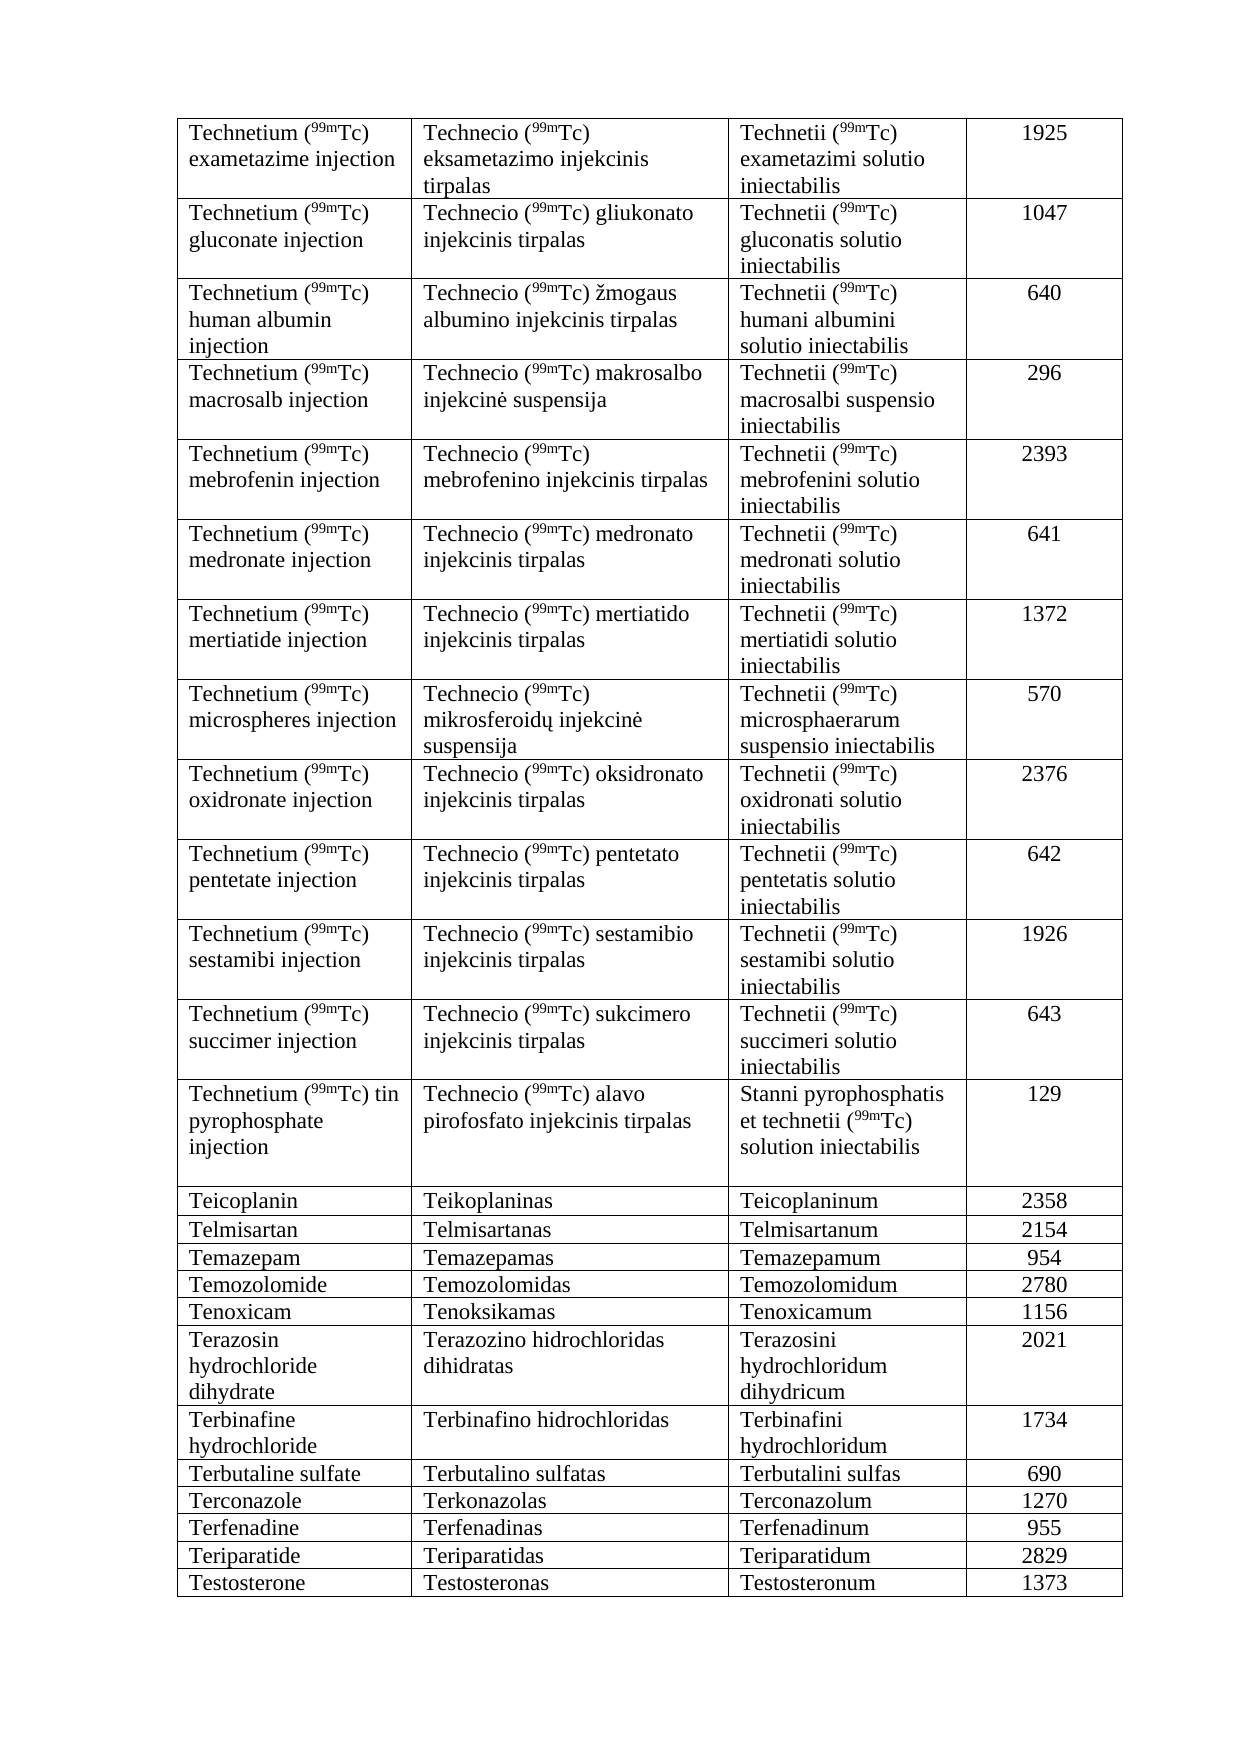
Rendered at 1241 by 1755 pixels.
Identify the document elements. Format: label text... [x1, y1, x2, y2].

table_cell Technetium (99mTc) oxidronate injection [178, 760, 411, 839]
table_cell Technecio (99mTc) mertiatido injekcinis tirpalas [412, 600, 728, 679]
table_cell Technetium (99mTc) sestamibi injection [178, 920, 411, 999]
table_cell Terazozino hidrochloridas dihidratas [412, 1326, 728, 1405]
table_cell 643 [967, 1000, 1122, 1079]
table_cell Temazepamas [412, 1244, 728, 1270]
table_cell Teriparatidas [412, 1542, 728, 1568]
table_cell 2021 [967, 1326, 1122, 1405]
table_cell Technecio (99mTc) gliukonato injekcinis tirpalas [412, 199, 728, 278]
table_cell 1926 [967, 920, 1122, 999]
table_cell 642 [967, 840, 1122, 919]
table_cell Temazepam [178, 1244, 411, 1270]
table_cell Tenoxicamum [729, 1298, 966, 1325]
table_cell Terfenadine [178, 1514, 411, 1541]
table_cell Technecio (99mTc) mebrofenino injekcinis tirpalas [412, 440, 728, 519]
table_cell Temazepamum [729, 1244, 966, 1270]
table_cell Teicoplanin [178, 1187, 411, 1215]
table_cell Terbinafino hidrochloridas [412, 1406, 728, 1458]
table_cell 2358 [967, 1187, 1122, 1215]
table_cell Technetii (99mTc) sestamibi solutio iniectabilis [729, 920, 966, 999]
table_cell Technetium (99mTc) mertiatide injection [178, 600, 411, 679]
table_cell Technetii (99mTc) pentetatis solutio iniectabilis [729, 840, 966, 919]
table_cell Technecio (99mTc) sukcimero injekcinis tirpalas [412, 1000, 728, 1079]
table_cell Terbinafini hydrochloridum [729, 1406, 966, 1458]
table_cell Terazosini hydrochloridum dihydricum [729, 1326, 966, 1405]
table_cell Technetii (99mTc) macrosalbi suspensio iniectabilis [729, 360, 966, 438]
table_cell Teriparatide [178, 1542, 411, 1568]
table_cell Technetium (99mTc) tin pyrophosphate injection [178, 1080, 411, 1186]
table_cell Technecio (99mTc) pentetato injekcinis tirpalas [412, 840, 728, 919]
table_cell Technecio (99mTc) alavo pirofosfato injekcinis tirpalas [412, 1080, 728, 1186]
table_cell 2393 [967, 440, 1122, 519]
table_cell Telmisartanum [729, 1216, 966, 1242]
table_cell Technecio (99mTc) eksametazimo injekcinis tirpalas [412, 119, 728, 198]
table_cell 954 [967, 1244, 1122, 1270]
table_cell 640 [967, 279, 1122, 358]
table_cell 955 [967, 1514, 1122, 1541]
table_cell Technetii (99mTc) medronati solutio iniectabilis [729, 520, 966, 599]
table_cell Technetii (99mTc) exametazimi solutio iniectabilis [729, 119, 966, 198]
table_cell Stanni pyrophosphatis et technetii (99mTc) solution iniectabilis [729, 1080, 966, 1186]
table_cell Technetii (99mTc) gluconatis solutio iniectabilis [729, 199, 966, 278]
table_cell Technetium (99mTc) gluconate injection [178, 199, 411, 278]
table_cell 129 [967, 1080, 1122, 1186]
table_cell Technetium (99mTc) microspheres injection [178, 680, 411, 759]
table_cell 1270 [967, 1487, 1122, 1513]
table_cell 1047 [967, 199, 1122, 278]
table_cell Technetium (99mTc) medronate injection [178, 520, 411, 599]
table_cell Testosteronas [412, 1569, 728, 1596]
table_cell Terfenadinas [412, 1514, 728, 1541]
table_cell Temozolomidum [729, 1271, 966, 1297]
table_cell 1373 [967, 1569, 1122, 1596]
table_cell Technetium (99mTc) macrosalb injection [178, 360, 411, 438]
table_cell Terconazole [178, 1487, 411, 1513]
table_cell Technetii (99mTc) humani albumini solutio iniectabilis [729, 279, 966, 358]
table_cell Technecio (99mTc) medronato injekcinis tirpalas [412, 520, 728, 599]
table_cell Technetium (99mTc) exametazime injection [178, 119, 411, 198]
table_cell Teikoplaninas [412, 1187, 728, 1215]
table_cell Technetii (99mTc) oxidronati solutio iniectabilis [729, 760, 966, 839]
table_cell Technetii (99mTc) mebrofenini solutio iniectabilis [729, 440, 966, 519]
table_cell Teriparatidum [729, 1542, 966, 1568]
table_cell Technetium (99mTc) succimer injection [178, 1000, 411, 1079]
table_cell Terazosin hydrochloride dihydrate [178, 1326, 411, 1405]
table_cell 1734 [967, 1406, 1122, 1458]
table_cell Telmisartan [178, 1216, 411, 1242]
table_cell 1372 [967, 600, 1122, 679]
table_cell Terconazolum [729, 1487, 966, 1513]
table_cell Testosterone [178, 1569, 411, 1596]
table_cell 1925 [967, 119, 1122, 198]
table_cell 296 [967, 360, 1122, 438]
table_cell Terbinafine hydrochloride [178, 1406, 411, 1458]
table_cell 2376 [967, 760, 1122, 839]
table_cell 690 [967, 1460, 1122, 1486]
table_cell 570 [967, 680, 1122, 759]
table_cell Technecio (99mTc) oksidronato injekcinis tirpalas [412, 760, 728, 839]
table_cell Testosteronum [729, 1569, 966, 1596]
table_cell Technecio (99mTc) mikrosferoidų injekcinė suspensija [412, 680, 728, 759]
table_cell Tenoxicam [178, 1298, 411, 1325]
table_cell 2829 [967, 1542, 1122, 1568]
table_cell Tenoksikamas [412, 1298, 728, 1325]
table_cell Technetium (99mTc) pentetate injection [178, 840, 411, 919]
table_cell Technetii (99mTc) microsphaerarum suspensio iniectabilis [729, 680, 966, 759]
table_cell Technetii (99mTc) mertiatidi solutio iniectabilis [729, 600, 966, 679]
table_cell Temozolomidas [412, 1271, 728, 1297]
table_cell Technetium (99mTc) mebrofenin injection [178, 440, 411, 519]
table_cell Terbutalini sulfas [729, 1460, 966, 1486]
table_cell Technetii (99mTc) succimeri solutio iniectabilis [729, 1000, 966, 1079]
table_cell Technecio (99mTc) makrosalbo injekcinė suspensija [412, 360, 728, 438]
table_cell Terbutalino sulfatas [412, 1460, 728, 1486]
table_cell 2780 [967, 1271, 1122, 1297]
table_cell 641 [967, 520, 1122, 599]
table_cell Technecio (99mTc) žmogaus albumino injekcinis tirpalas [412, 279, 728, 358]
table_cell 2154 [967, 1216, 1122, 1242]
table_cell Telmisartanas [412, 1216, 728, 1242]
table_cell Teicoplaninum [729, 1187, 966, 1215]
table_cell Terbutaline sulfate [178, 1460, 411, 1486]
table_cell Technetium (99mTc) human albumin injection [178, 279, 411, 358]
table_cell Technecio (99mTc) sestamibio injekcinis tirpalas [412, 920, 728, 999]
table_cell 1156 [967, 1298, 1122, 1325]
table_cell Terkonazolas [412, 1487, 728, 1513]
table_cell Temozolomide [178, 1271, 411, 1297]
table_cell Terfenadinum [729, 1514, 966, 1541]
